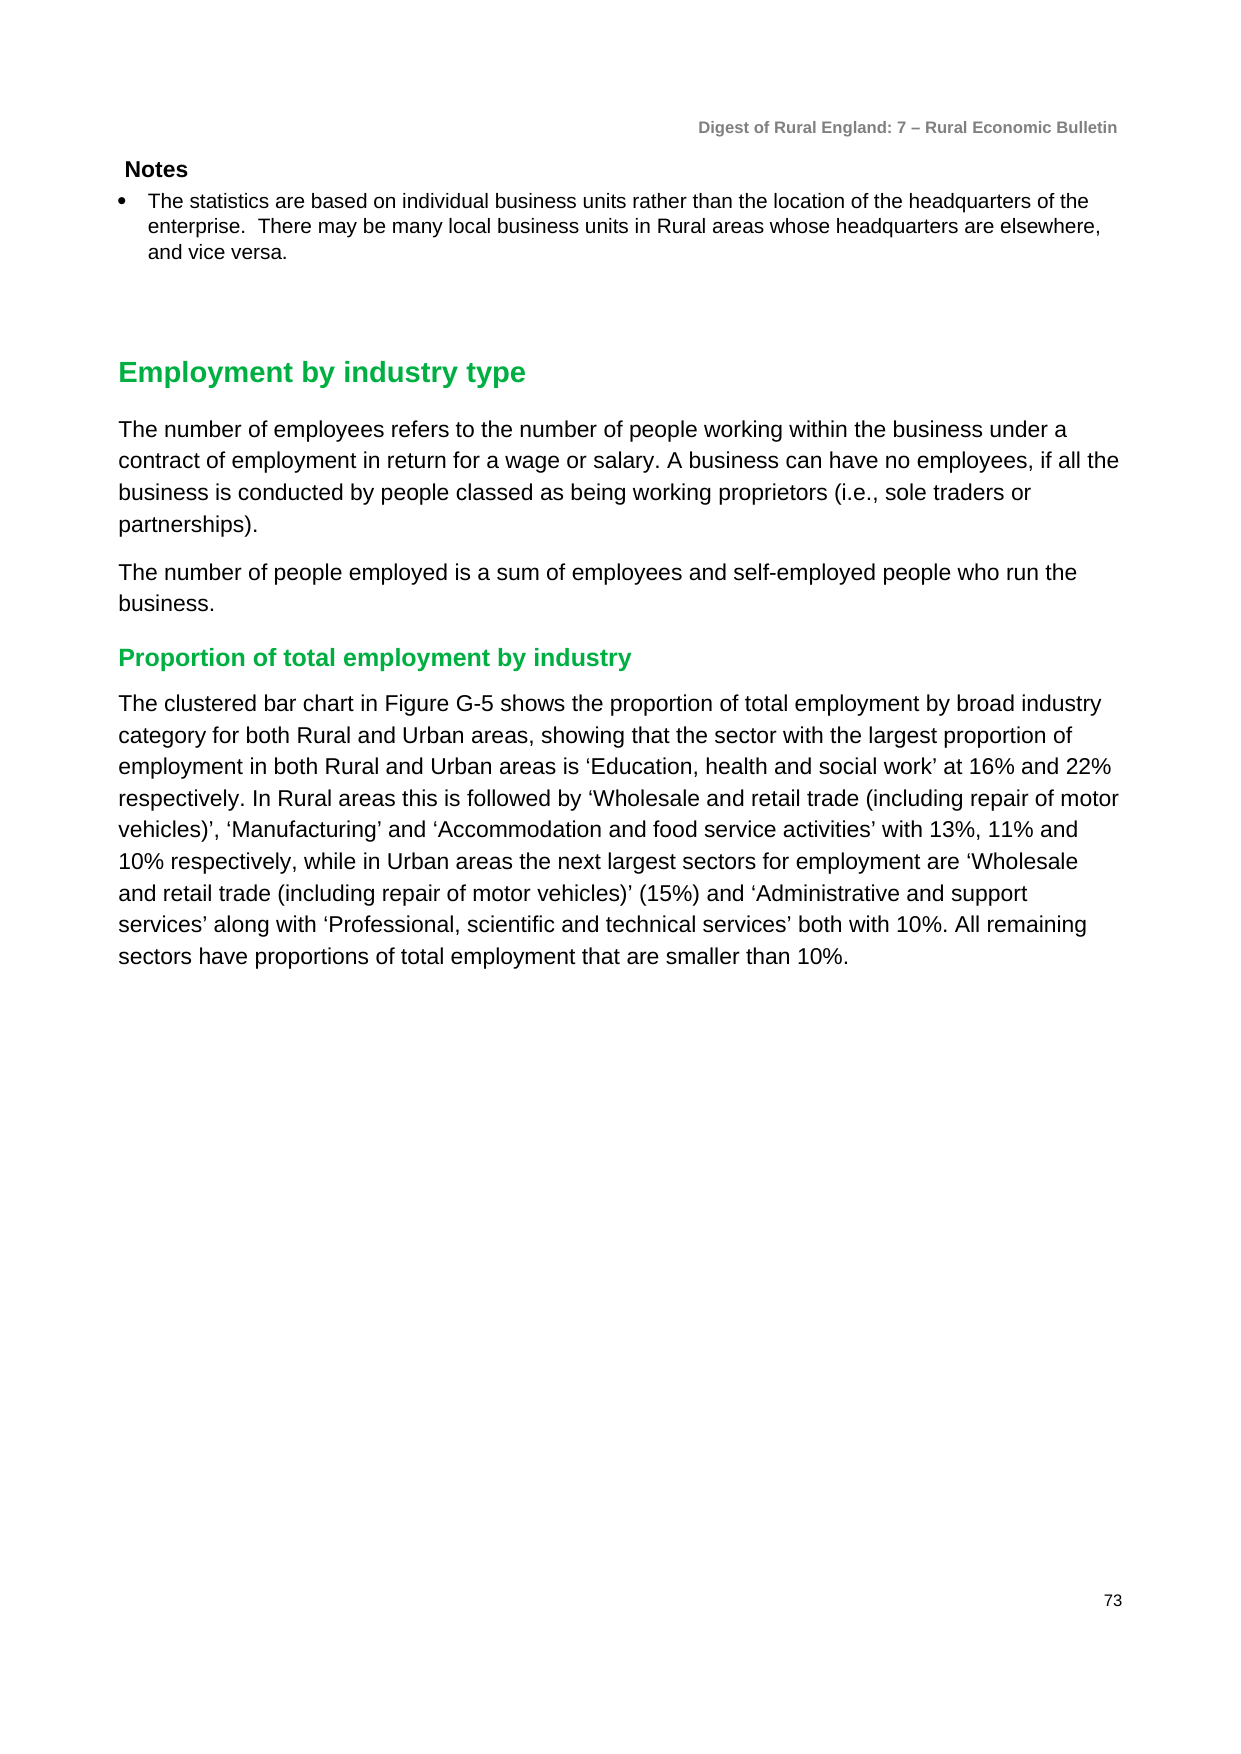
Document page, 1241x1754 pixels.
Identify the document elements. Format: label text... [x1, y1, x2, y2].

text The number of employees refers to the number of people working within the business under a contract of employment in return for a wage or salary. A business can have no employees, if all the business is conducted by people classed as being working proprietors (i.e., sole traders or partnerships). [118, 416, 1122, 537]
subtitle Proportion of total employment by industry [118, 643, 1122, 671]
text The number of people employed is a sum of employees and self-employed people who run the business. [118, 559, 1122, 617]
text Notes [118, 156, 1122, 183]
list The statistics are based on individual business units rather than the location of the headquarters of the enterprise. There may be many local business units in Rural areas whose headquarters are elsewhere, and vice versa. [118, 188, 1122, 264]
subtitle Employment by industry type [118, 355, 1122, 388]
text The clustered bar chart in Figure G‑5 shows the proportion of total employment by broad industry category for both Rural and Urban areas, showing that the sector with the largest proportion of employment in both Rural and Urban areas is ‘Education, health and social work’ at 16% and 22% respectively. In Rural areas this is followed by ‘Wholesale and retail trade (including repair of motor vehicles)’, ‘Manufacturing’ and ‘Accommodation and food service activities’ with 13%, 11% and 10% respectively, while in Urban areas the next largest sectors for employment are ‘Wholesale and retail trade (including repair of motor vehicles)’ (15%) and ‘Administrative and support services’ along with ‘Professional, scientific and technical services’ both with 10%. All remaining sectors have proportions of total employment that are smaller than 10%. [118, 690, 1122, 969]
